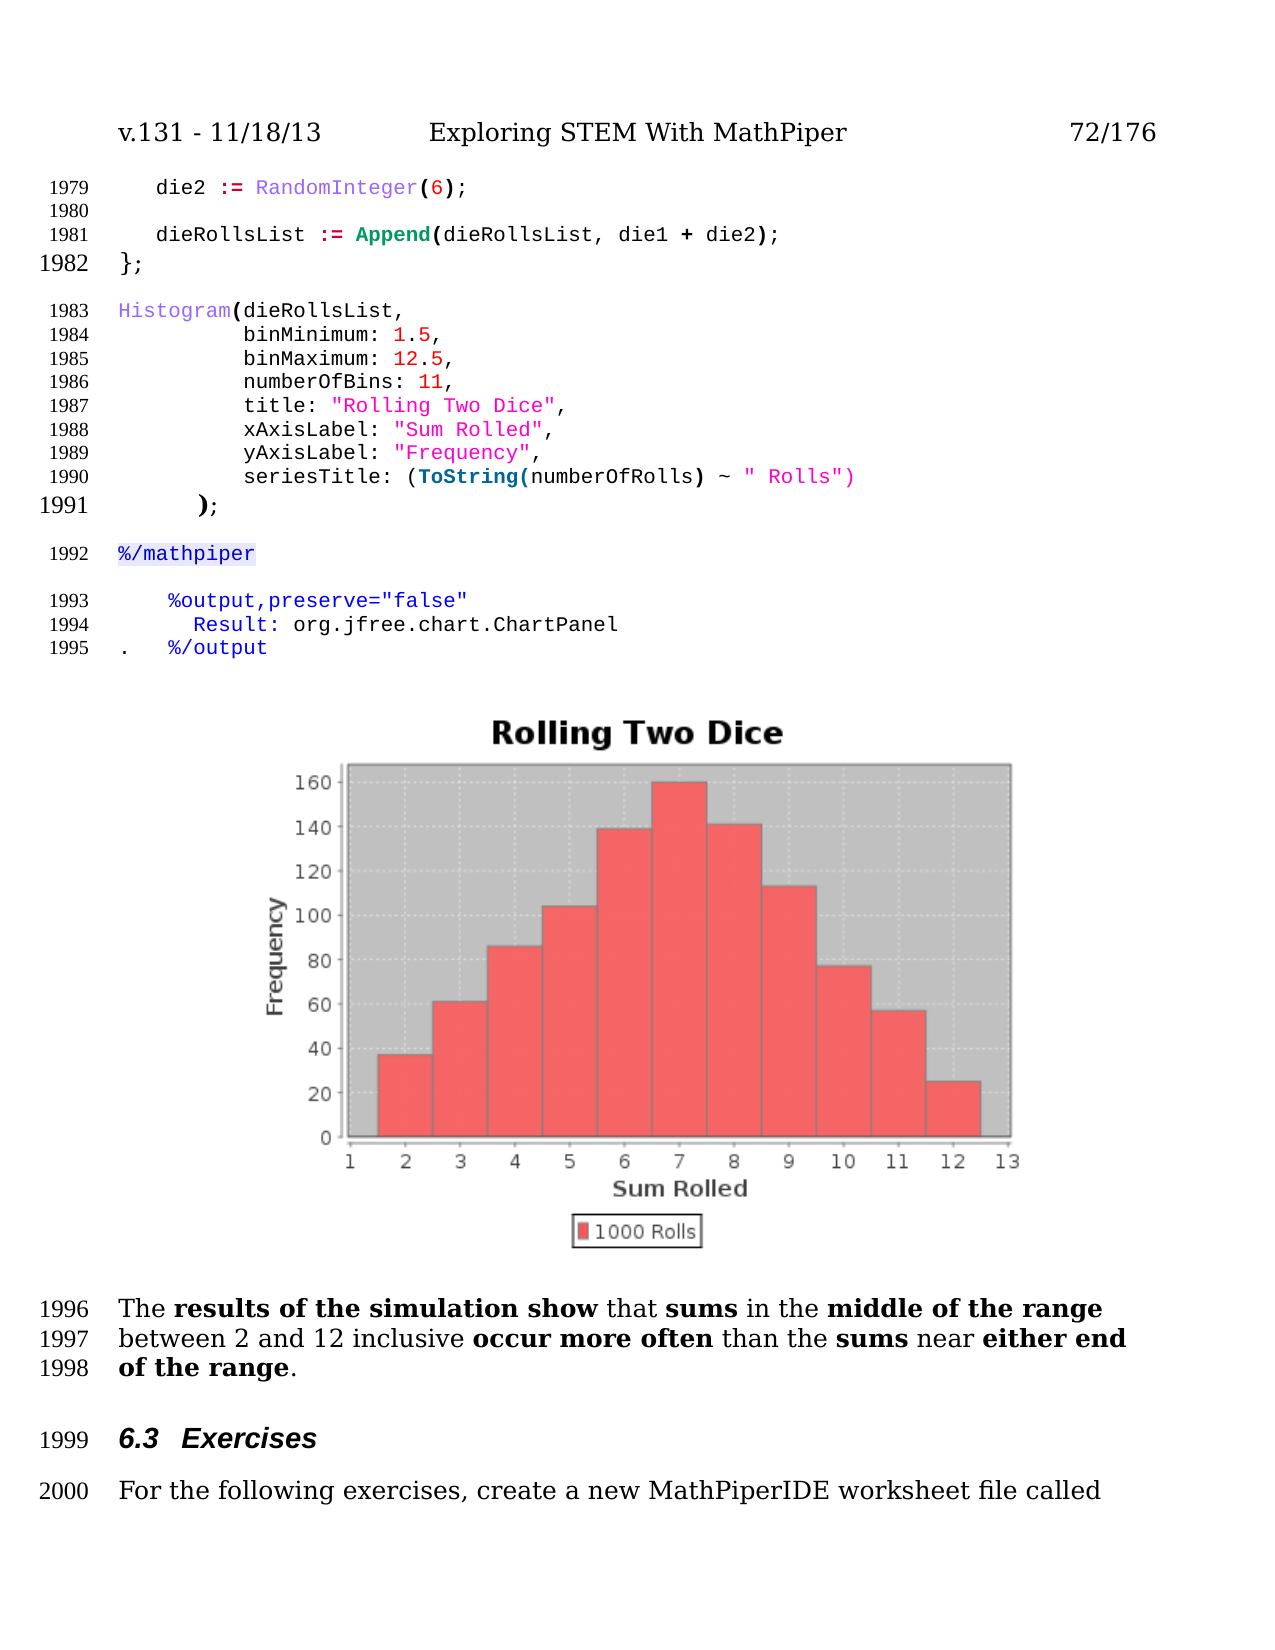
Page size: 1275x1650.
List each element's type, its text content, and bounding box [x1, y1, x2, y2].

text yAxisLabel: "Frequency", [118, 442, 1157, 466]
text Result: org.jfree.chart.ChartPanel [118, 614, 1157, 637]
text %/mathpiper [118, 543, 1157, 566]
text seriesTitle: (ToString(numberOfRolls) ~ " Rolls") [118, 466, 1157, 490]
text . %/output [118, 637, 1157, 661]
text }; [118, 248, 1157, 277]
text numberOfBins: 11, [118, 371, 1157, 395]
subtitle Exercises [118, 1421, 1157, 1455]
text die2 := RandomInteger(6); [118, 177, 1157, 200]
text binMinimum: 1.5, [118, 324, 1157, 348]
text ); [118, 490, 1157, 519]
text Histogram(dieRollsList, [118, 301, 1157, 324]
text title: "Rolling Two Dice", [118, 395, 1157, 419]
text For the following exercises, create a new MathPiperIDE worksheet file called [118, 1476, 1157, 1505]
text The results of the simulation show that sums in the middle of the range between 2 and 12 inclusive occur more often than the sums near either end of the range. [118, 1294, 1157, 1382]
text %output,preserve="false" [118, 590, 1157, 614]
text dieRollsList := Append(dieRollsList, die1 + die2); [118, 224, 1157, 248]
text xAxisLabel: "Sum Rolled", [118, 419, 1157, 442]
text binMaximum: 12.5, [118, 348, 1157, 371]
picture [245, 714, 1030, 1250]
